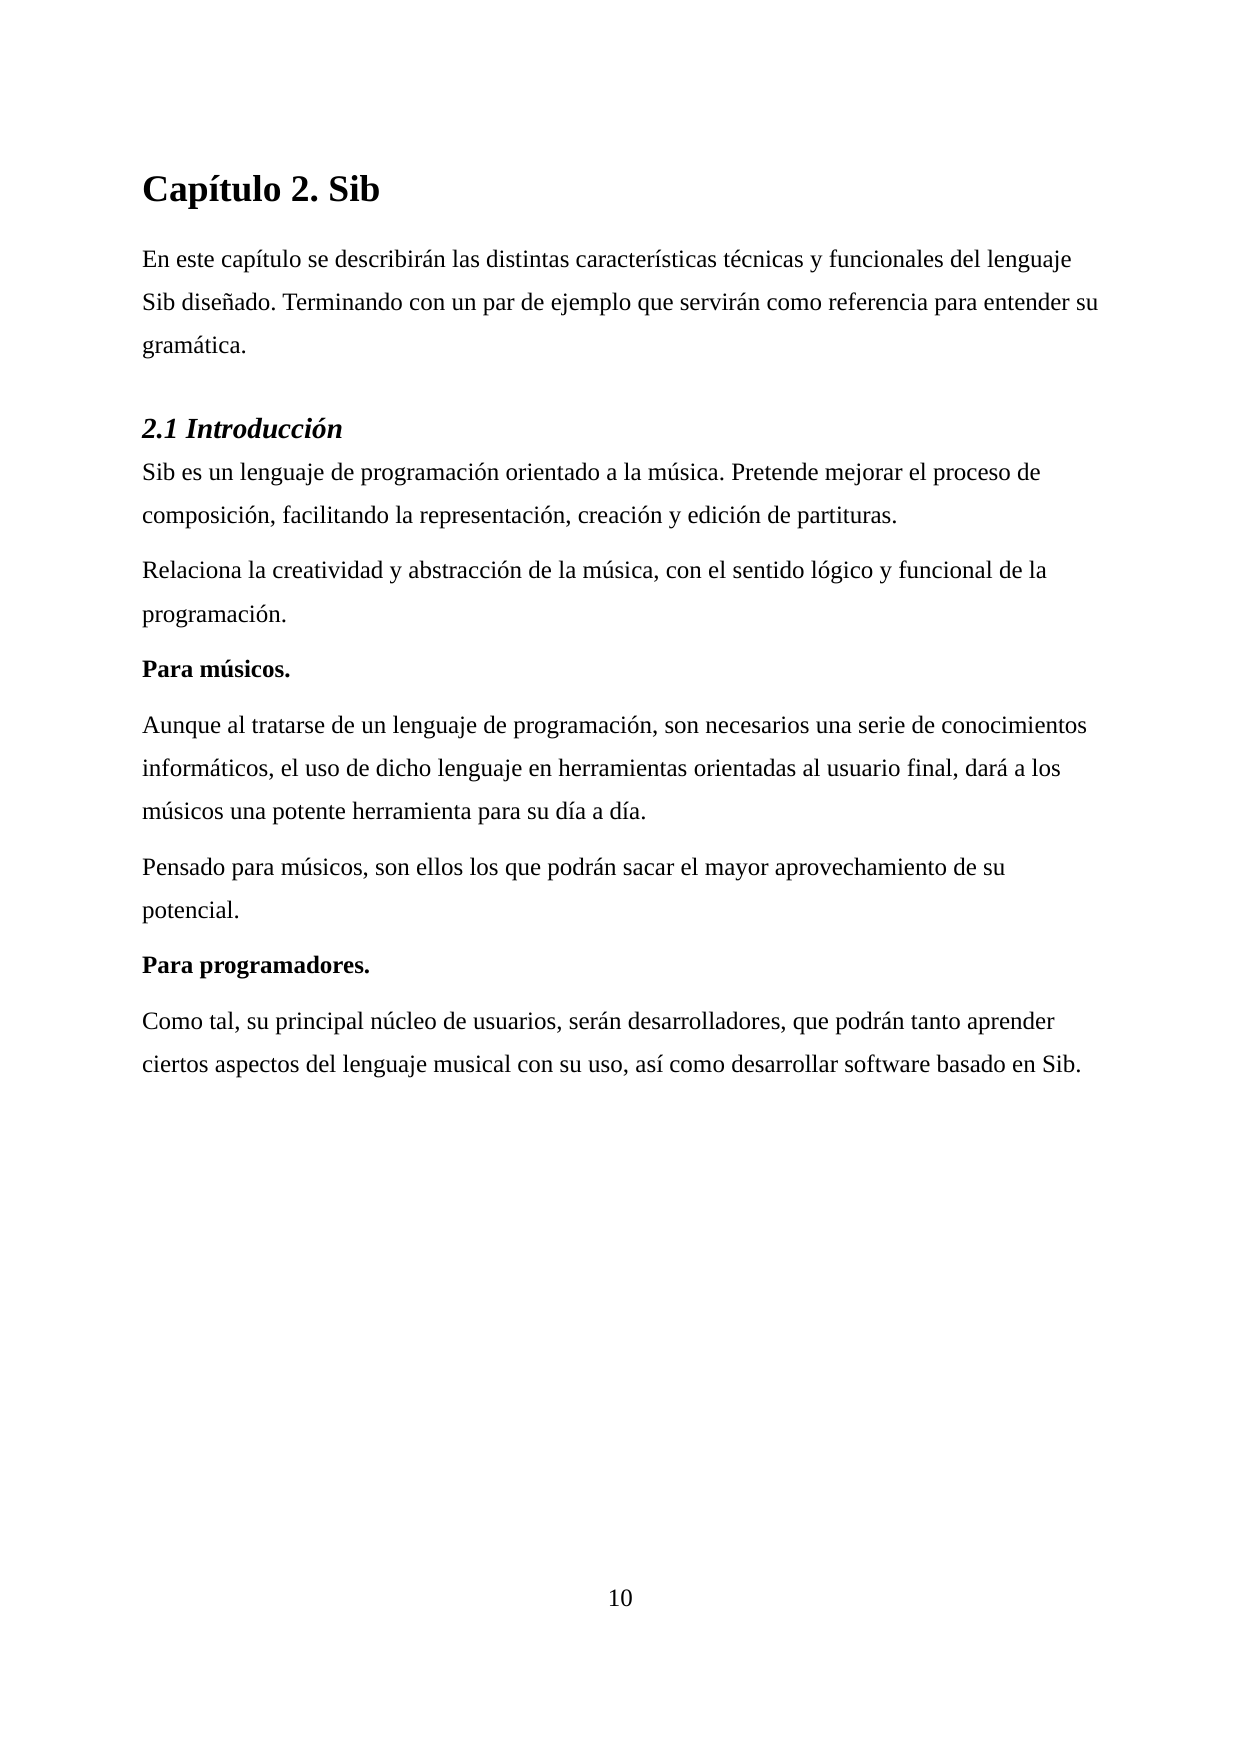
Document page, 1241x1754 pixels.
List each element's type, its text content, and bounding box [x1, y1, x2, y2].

text Para músicos. [142, 654, 1098, 683]
text Como tal, su principal núcleo de usuarios, serán desarrolladores, que podrán tanto aprender ciertos aspectos del lenguaje musical con su uso, así como desarrollar software basado en Sib. [142, 1006, 1098, 1078]
text Aunque al tratarse de un lenguaje de programación, son necesarios una serie de conocimientos informáticos, el uso de dicho lenguaje en herramientas orientadas al usuario final, dará a los músicos una potente herramienta para su día a día. [142, 710, 1098, 825]
text Para programadores. [142, 951, 1098, 979]
text Pensado para músicos, son ellos los que podrán sacar el mayor aprovechamiento de su potencial. [142, 852, 1098, 924]
text En este capítulo se describirán las distintas características técnicas y funcionales del lenguaje Sib diseñado. Terminando con un par de ejemplo que servirán como referencia para entender su gramática. [142, 244, 1098, 359]
subtitle Capítulo 2. Sib [142, 167, 1098, 210]
subtitle 2.1 Introducción [142, 411, 1098, 444]
text Relaciona la creatividad y abstracción de la música, con el sentido lógico y funcional de la programación. [142, 556, 1098, 627]
text Sib es un lenguaje de programación orientado a la música. Pretende mejorar el proceso de composición, facilitando la representación, creación y edición de partituras. [142, 457, 1098, 529]
